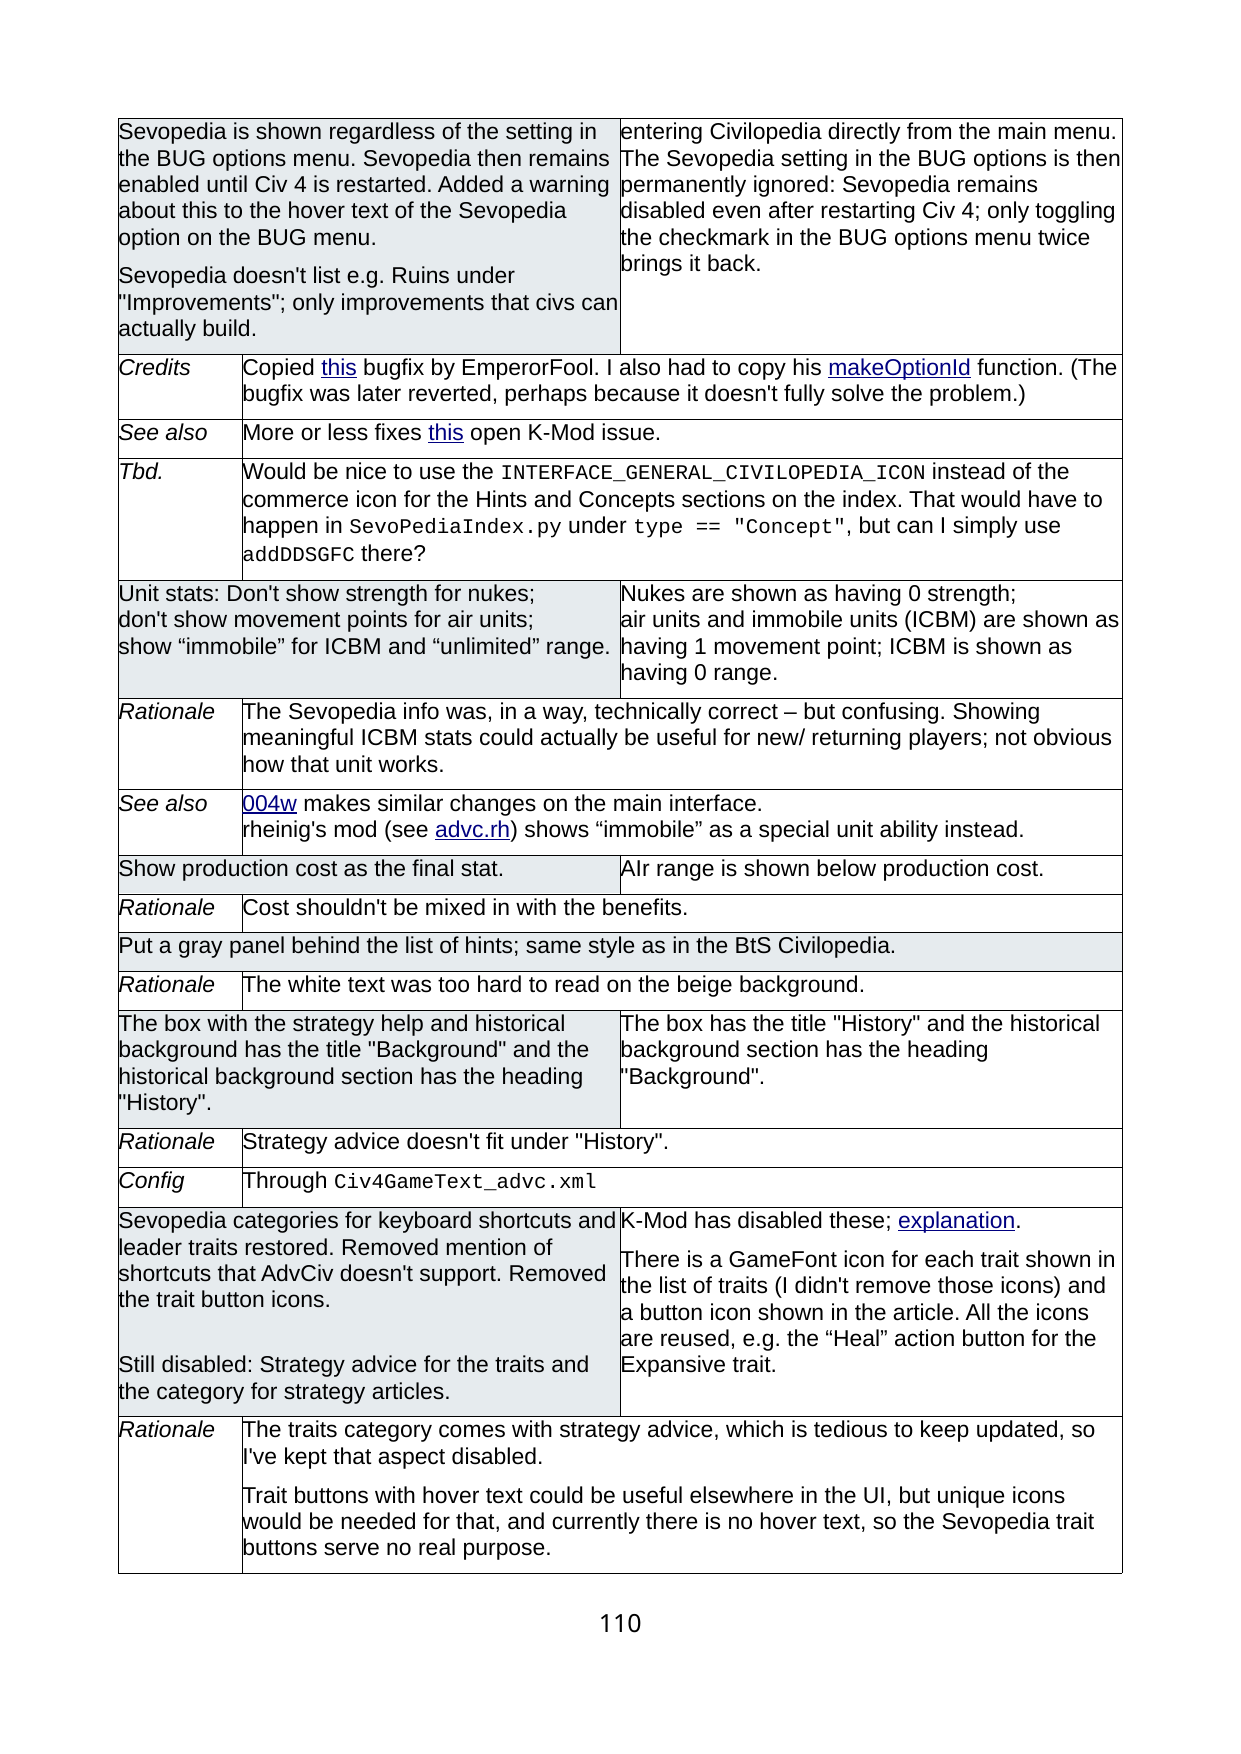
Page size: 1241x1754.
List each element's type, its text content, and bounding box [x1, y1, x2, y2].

table_cell Unit stats: Don't show strength for nukes; don't show movement points for air units; show “immobile” for ICBM and “unlimited” range. [119, 581, 620, 698]
table_cell The box has the title "History" and the historical background section has the heading "Background". [621, 1011, 1122, 1128]
table_cell Strategy advice doesn't fit under "History". [243, 1129, 1122, 1167]
table_cell Tbd. [119, 459, 242, 580]
table_cell Rationale [119, 1417, 242, 1573]
table_cell Cost shouldn't be mixed in with the benefits. [243, 895, 1122, 932]
table_cell See also [119, 790, 242, 854]
table_cell Credits [119, 355, 242, 419]
table_cell AIr range is shown below production cost. [621, 856, 1122, 893]
table_cell Nukes are shown as having 0 strength; air units and immobile units (ICBM) are shown as having 1 movement point; ICBM is shown as having 0 range. [621, 581, 1122, 698]
table_cell The Sevopedia info was, in a way, technically correct – but confusing. Showing meaningful ICBM stats could actually be useful for new/ returning players; not obvious how that unit works. [243, 699, 1122, 789]
table_cell Rationale [119, 699, 242, 789]
table_cell See also [119, 420, 242, 458]
table_cell The box with the strategy help and historical background has the title "Background" and the historical background section has the heading "History". [119, 1011, 620, 1128]
table_cell Would be nice to use the INTERFACE_GENERAL_CIVILOPEDIA_ICON instead of the commerce icon for the Hints and Concepts sections on the index. That would have to happen in SevoPediaIndex.py under type == "Concept", but can I simply use addDDSGFC there? [243, 459, 1122, 580]
table_cell Rationale [119, 1129, 242, 1167]
table_cell Copied this bugfix by EmperorFool. I also had to copy his makeOptionId function. (The bugfix was later reverted, perhaps because it doesn't fully solve the problem.) [243, 355, 1122, 419]
table_cell The traits category comes with strategy advice, which is tedious to keep updated, so I've kept that aspect disabled. Trait buttons with hover text could be useful elsewhere in the UI, but unique icons would be needed for that, and currently there is no hover text, so the Sevopedia trait buttons serve no real purpose. [243, 1417, 1122, 1573]
table_cell 004w makes similar changes on the main interface. rheinig's mod (see advc.rh) shows “immobile” as a special unit ability instead. [243, 790, 1122, 854]
table_cell Through Civ4GameText_advc.xml [243, 1168, 1122, 1207]
table_cell Rationale [119, 895, 242, 932]
table_cell Rationale [119, 972, 242, 1010]
table_cell The white text was too hard to read on the beige background. [243, 972, 1122, 1010]
table_cell Sevopedia categories for keyboard shortcuts and leader traits restored. Removed mention of shortcuts that AdvCiv doesn't support. Removed the trait button icons. Still disabled: Strategy advice for the traits and the category for strategy articles. [119, 1208, 620, 1416]
table_cell Sevopedia is shown regardless of the setting in the BUG options menu. Sevopedia then remains enabled until Civ 4 is restarted. Added a warning about this to the hover text of the Sevopedia option on the BUG menu. Sevopedia doesn't list e.g. Ruins under "Improvements"; only improvements that civs can actually build. [119, 119, 620, 354]
table_cell More or less fixes this open K-Mod issue. [243, 420, 1122, 458]
table_cell entering Civilopedia directly from the main menu. The Sevopedia setting in the BUG options is then permanently ignored: Sevopedia remains disabled even after restarting Civ 4; only toggling the checkmark in the BUG options menu twice brings it back. [621, 119, 1122, 354]
table_cell Show production cost as the final stat. [119, 856, 620, 893]
table_cell K-Mod has disabled these; explanation. There is a GameFont icon for each trait shown in the list of traits (I didn't remove those icons) and a button icon shown in the article. All the icons are reused, e.g. the “Heal” action button for the Expansive trait. [621, 1208, 1122, 1416]
table_cell Put a gray panel behind the list of hints; same style as in the BtS Civilopedia. [119, 933, 1122, 971]
table_cell Config [119, 1168, 242, 1207]
